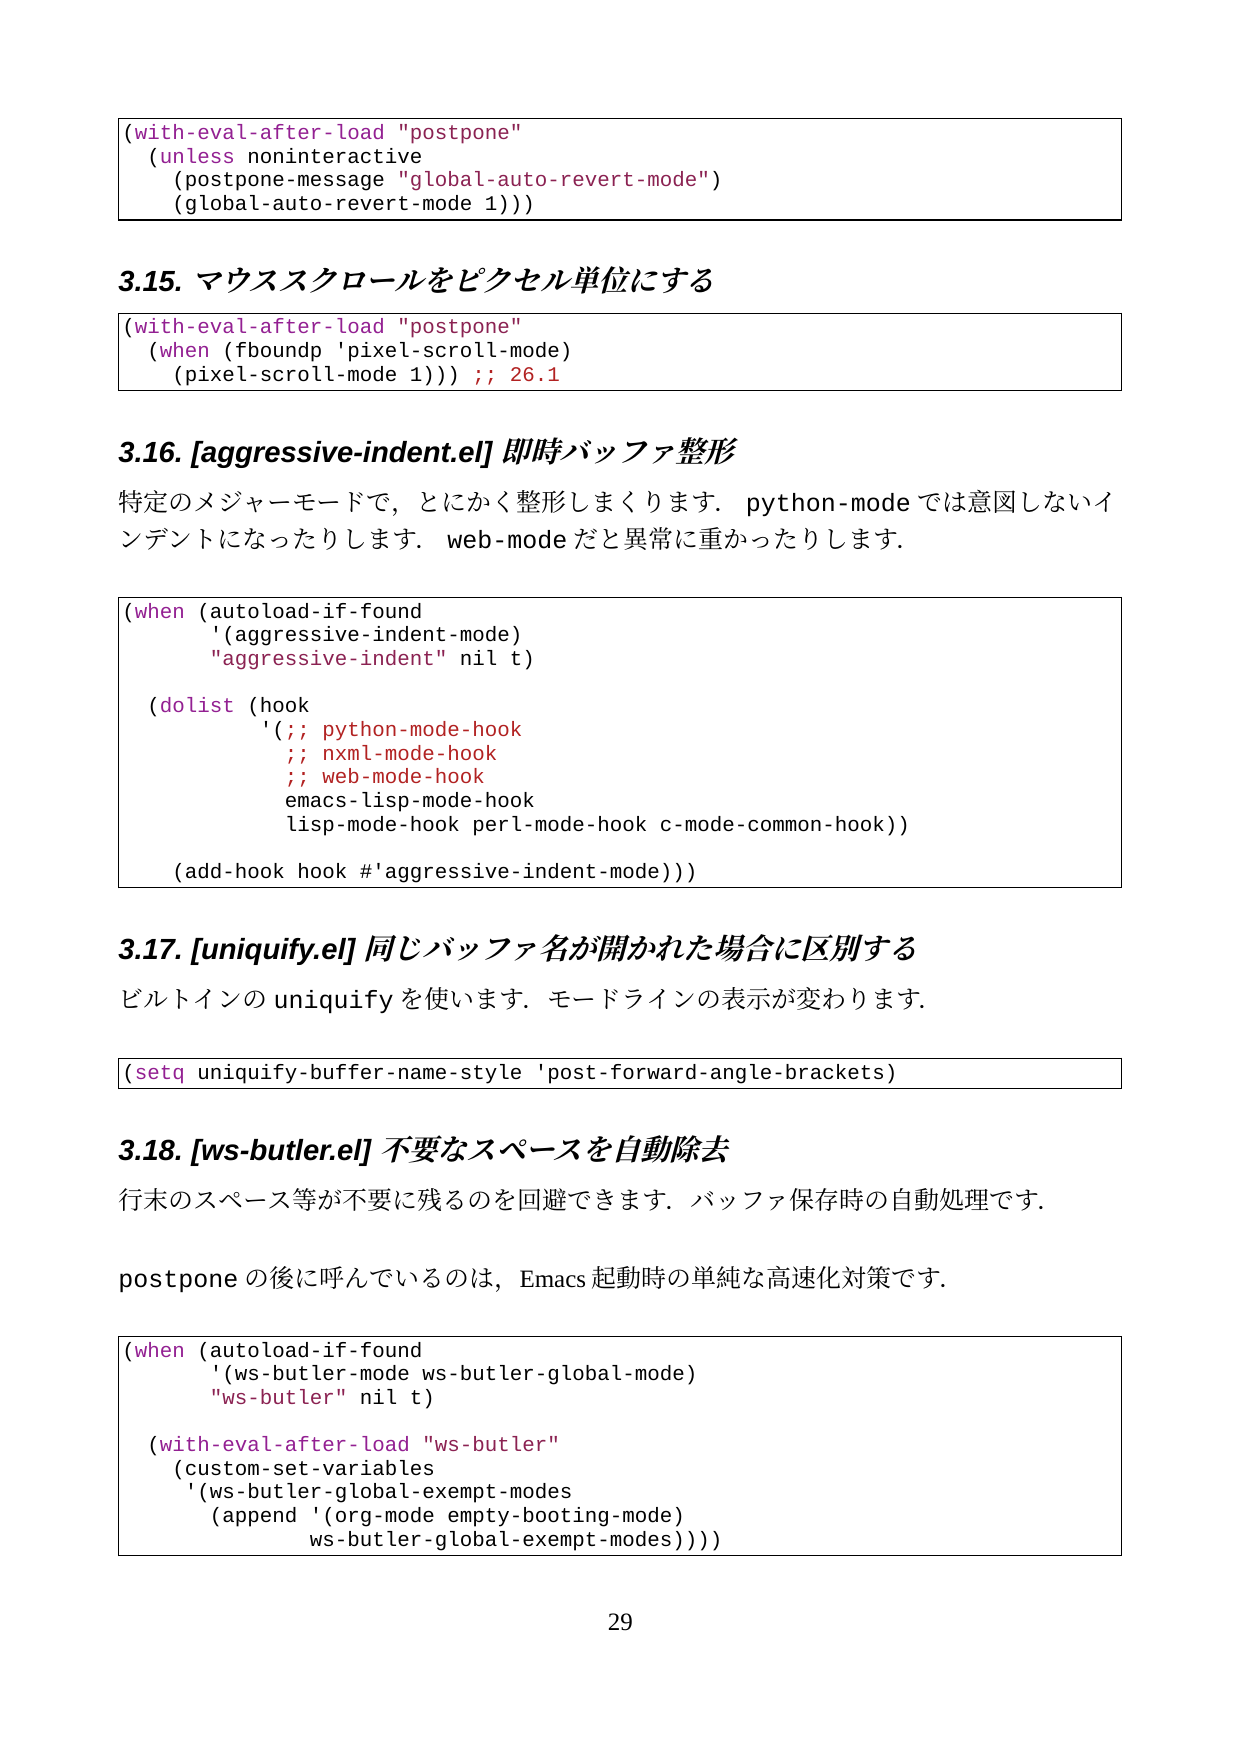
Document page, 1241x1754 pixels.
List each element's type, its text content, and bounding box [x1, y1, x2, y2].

text (with-eval-after-load "ws-butler" [119, 1430, 1121, 1454]
text (when (fboundp 'pixel-scroll-mode) [119, 336, 1121, 360]
subtitle マウススクロールをピクセル単位にする [118, 258, 1122, 300]
text (add-hook hook #'aggressive-indent-mode))) [119, 857, 1121, 887]
text '(;; python-mode-hook [119, 715, 1121, 739]
text (with-eval-after-load "postpone" [119, 314, 1121, 336]
text (when (autoload-if-found [119, 1337, 1121, 1359]
text (global-auto-revert-mode 1))) [119, 189, 1121, 219]
text (append '(org-mode empty-booting-mode) [119, 1501, 1121, 1525]
text "ws-butler" nil t) [119, 1383, 1121, 1407]
text '(ws-butler-global-exempt-modes [119, 1478, 1121, 1501]
text ws-butler-global-exempt-modes)))) [119, 1525, 1121, 1555]
text (dolist (hook [119, 691, 1121, 715]
text (setq uniquify-buffer-name-style 'post-forward-angle-brackets) [119, 1059, 1121, 1088]
text '(ws-butler-mode ws-butler-global-mode) [119, 1359, 1121, 1383]
text emacs-lisp-mode-hook [119, 786, 1121, 809]
text "aggressive-indent" nil t) [119, 644, 1121, 668]
text (postpone-message "global-auto-revert-mode") [119, 165, 1121, 189]
text 特定のメジャーモードで，とにかく整形しまくります． python-mode では意図しないインデントになったりします． web-mode だと異常に重かったりします． [118, 483, 1122, 584]
text (pixel-scroll-mode 1))) ;; 26.1 [119, 360, 1121, 390]
text (custom-set-variables [119, 1454, 1121, 1478]
text (unless noninteractive [119, 142, 1121, 165]
text '(aggressive-indent-mode) [119, 620, 1121, 644]
text ;; web-mode-hook [119, 762, 1121, 786]
subtitle [uniquify.el] 同じバッファ名が開かれた場合に区別する [118, 926, 1122, 968]
text ;; nxml-mode-hook [119, 739, 1121, 762]
subtitle [ws-butler.el] 不要なスペースを自動除去 [118, 1127, 1122, 1168]
text lisp-mode-hook perl-mode-hook c-mode-common-hook)) [119, 809, 1121, 833]
subtitle [aggressive-indent.el] 即時バッファ整形 [118, 429, 1122, 471]
text 行末のスペース等が不要に残るのを回避できます．バッファ保存時の自動処理です． [118, 1181, 1122, 1246]
text (when (autoload-if-found [119, 598, 1121, 620]
text ビルトインの uniquify を使います．モードラインの表示が変わります． [118, 980, 1122, 1045]
text postpone の後に呼んでいるのは，Emacs起動時の単純な高速化対策です． [118, 1258, 1122, 1323]
text (with-eval-after-load "postpone" [119, 119, 1121, 142]
